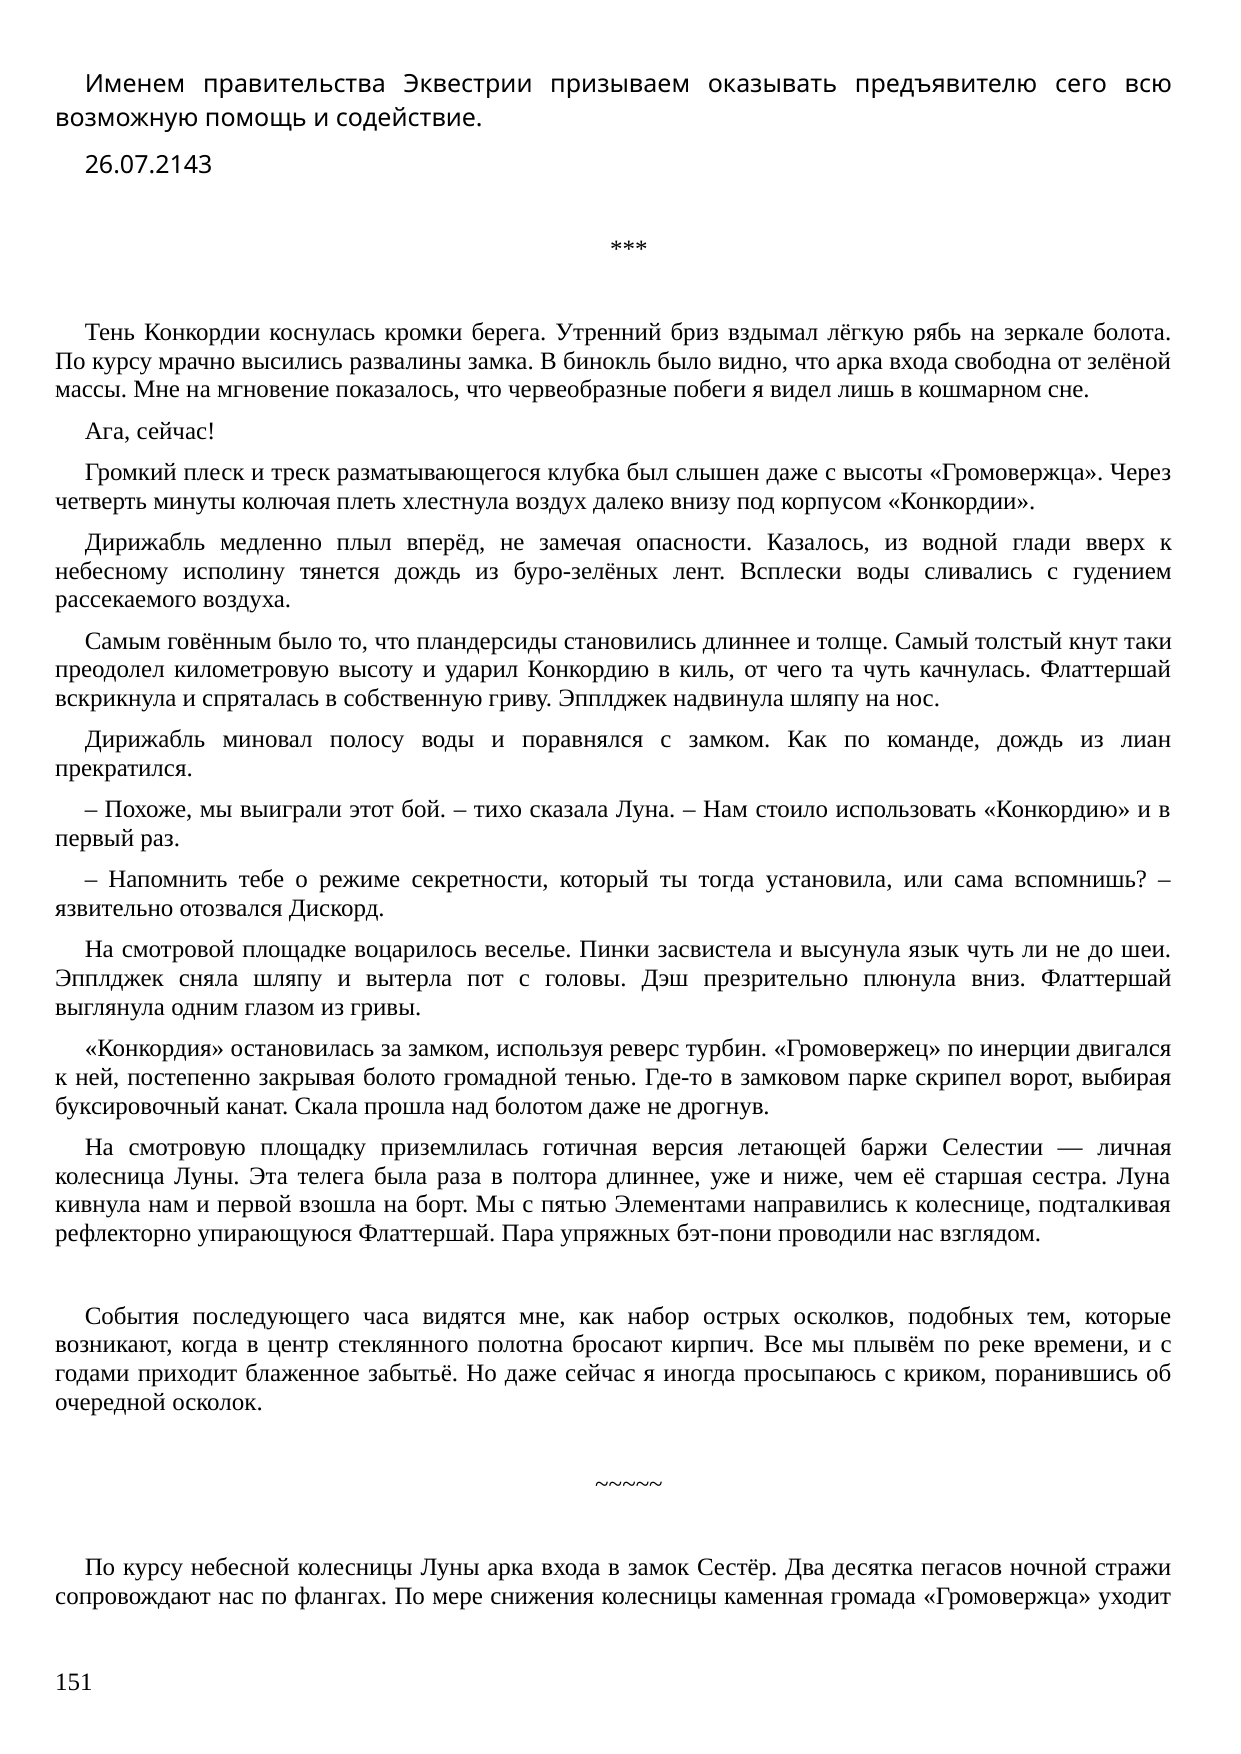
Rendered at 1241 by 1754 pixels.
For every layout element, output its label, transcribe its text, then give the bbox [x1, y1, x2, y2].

text Ага, сейчас! [55, 416, 1173, 444]
text События последующего часа видятся мне, как набор острых осколков, подобных тем, которые возникают, когда в центр стеклянного полотна бросают кирпич. Все мы плывём по реке времени, и с годами приходит блаженное забытьё. Но даже сейчас я иногда просыпаюсь с криком, поранившись об очередной осколок. [55, 1301, 1173, 1416]
text Громкий плеск и треск разматывающегося клубка был слышен даже с высоты «Громовержца». Через четверть минуты колючая плеть хлестнула воздух далеко внизу под корпусом «Конкордии». [55, 457, 1173, 514]
text Самым говённым было то, что пландерсиды становились длиннее и толще. Самый толстый кнут таки преодолел километровую высоту и ударил Конкордию в киль, от чего та чуть качнулась. Флаттершай вскрикнула и спряталась в собственную гриву. Эпплджек надвинула шляпу на нос. [55, 626, 1173, 712]
text *** [55, 234, 1173, 263]
text На смотровую площадку приземлилась готичная версия летающей баржи Селестии — личная колесница Луны. Эта телега была раза в полтора длиннее, уже и ниже, чем её старшая сестра. Луна кивнула нам и первой взошла на борт. Мы с пятью Элементами направились к колеснице, подталкивая рефлекторно упирающуюся Флаттершай. Пара упряжных бэт-пони проводили нас взглядом. [55, 1132, 1173, 1247]
text Дирижабль медленно плыл вперёд, не замечая опасности. Казалось, из водной глади вверх к небесному исполину тянется дождь из буро-зелёных лент. Всплески воды сливались с гудением рассекаемого воздуха. [55, 527, 1173, 613]
text На смотровой площадке воцарилось веселье. Пинки засвистела и высунула язык чуть ли не до шеи. Эпплджек сняла шляпу и вытерла пот с головы. Дэш презрительно плюнула вниз. Флаттершай выглянула одним глазом из гривы. [55, 934, 1173, 1021]
text ~~~~~ [55, 1469, 1173, 1498]
text Тень Конкордии коснулась кромки берега. Утренний бриз вздымал лёгкую рябь на зеркале болота. По курсу мрачно высились развалины замка. В бинокль было видно, что арка входа свободна от зелёной массы. Мне на мгновение показалось, что червеобразные побеги я видел лишь в кошмарном сне. [55, 317, 1173, 403]
text По курсу небесной колесницы Луны арка входа в замок Сестёр. Два десятка пегасов ночной стражи сопровождают нас по флангах. По мере снижения колесницы каменная громада «Громовержца» уходит [55, 1552, 1173, 1609]
text 26.07.2143 [55, 147, 1173, 181]
text – Напомнить тебе о режиме секретности, который ты тогда установила, или сама вспомнишь? – язвительно отозвался Дискорд. [55, 864, 1173, 922]
text Именем правительства Эквестрии призываем оказывать предъявителю сего всю возможную помощь и содействие. [55, 66, 1173, 134]
text «Конкордия» остановилась за замком, используя реверс турбин. «Громовержец» по инерции двигался к ней, постепенно закрывая болото громадной тенью. Где-то в замковом парке скрипел ворот, выбирая буксировочный канат. Скала прошла над болотом даже не дрогнув. [55, 1033, 1173, 1119]
text Дирижабль миновал полосу воды и поравнялся с замком. Как по команде, дождь из лиан прекратился. [55, 724, 1173, 782]
text – Похоже, мы выиграли этот бой. – тихо сказала Луна. – Нам стоило использовать «Конкордию» и в первый раз. [55, 794, 1173, 852]
